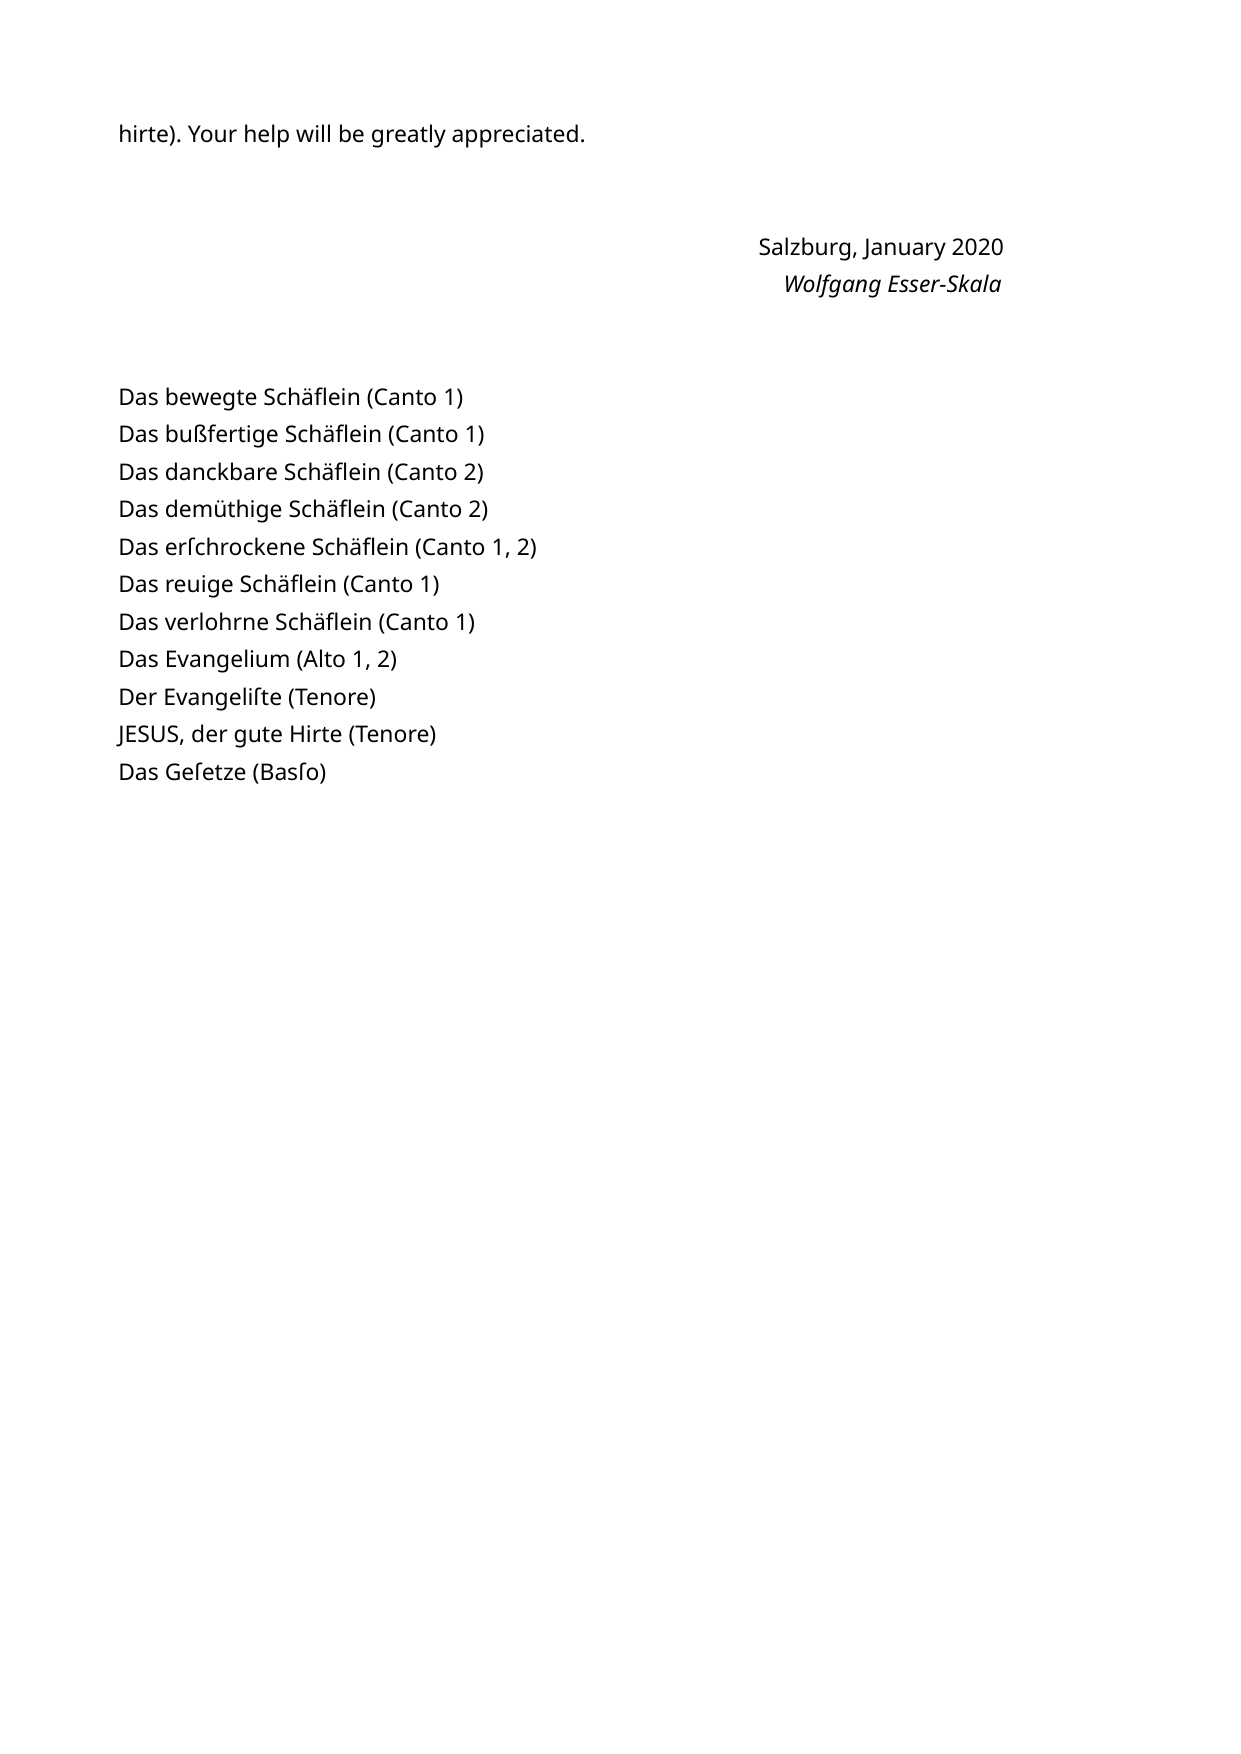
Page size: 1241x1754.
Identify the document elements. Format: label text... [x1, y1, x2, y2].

text Salzburg, January 2020 Wolfgang Esser-Skala [118, 231, 1004, 299]
text hirte). Your help will be greatly appreciated. [118, 118, 1004, 149]
text Das bewegte Schäflein (Canto 1) Das bußfertige Schäflein (Canto 1) Das danckbare Schäflein (Canto 2) Das demüthige Schäflein (Canto 2) Das erſchrockene Schäflein (Canto 1, 2) Das reuige Schäflein (Canto 1) Das verlohrne Schäflein (Canto 1) Das Evangelium (Alto 1, 2) Der Evangeliſte (Tenore) JESUS, der gute Hirte (Tenore) Das Geſetze (Basſo) [118, 381, 1004, 787]
